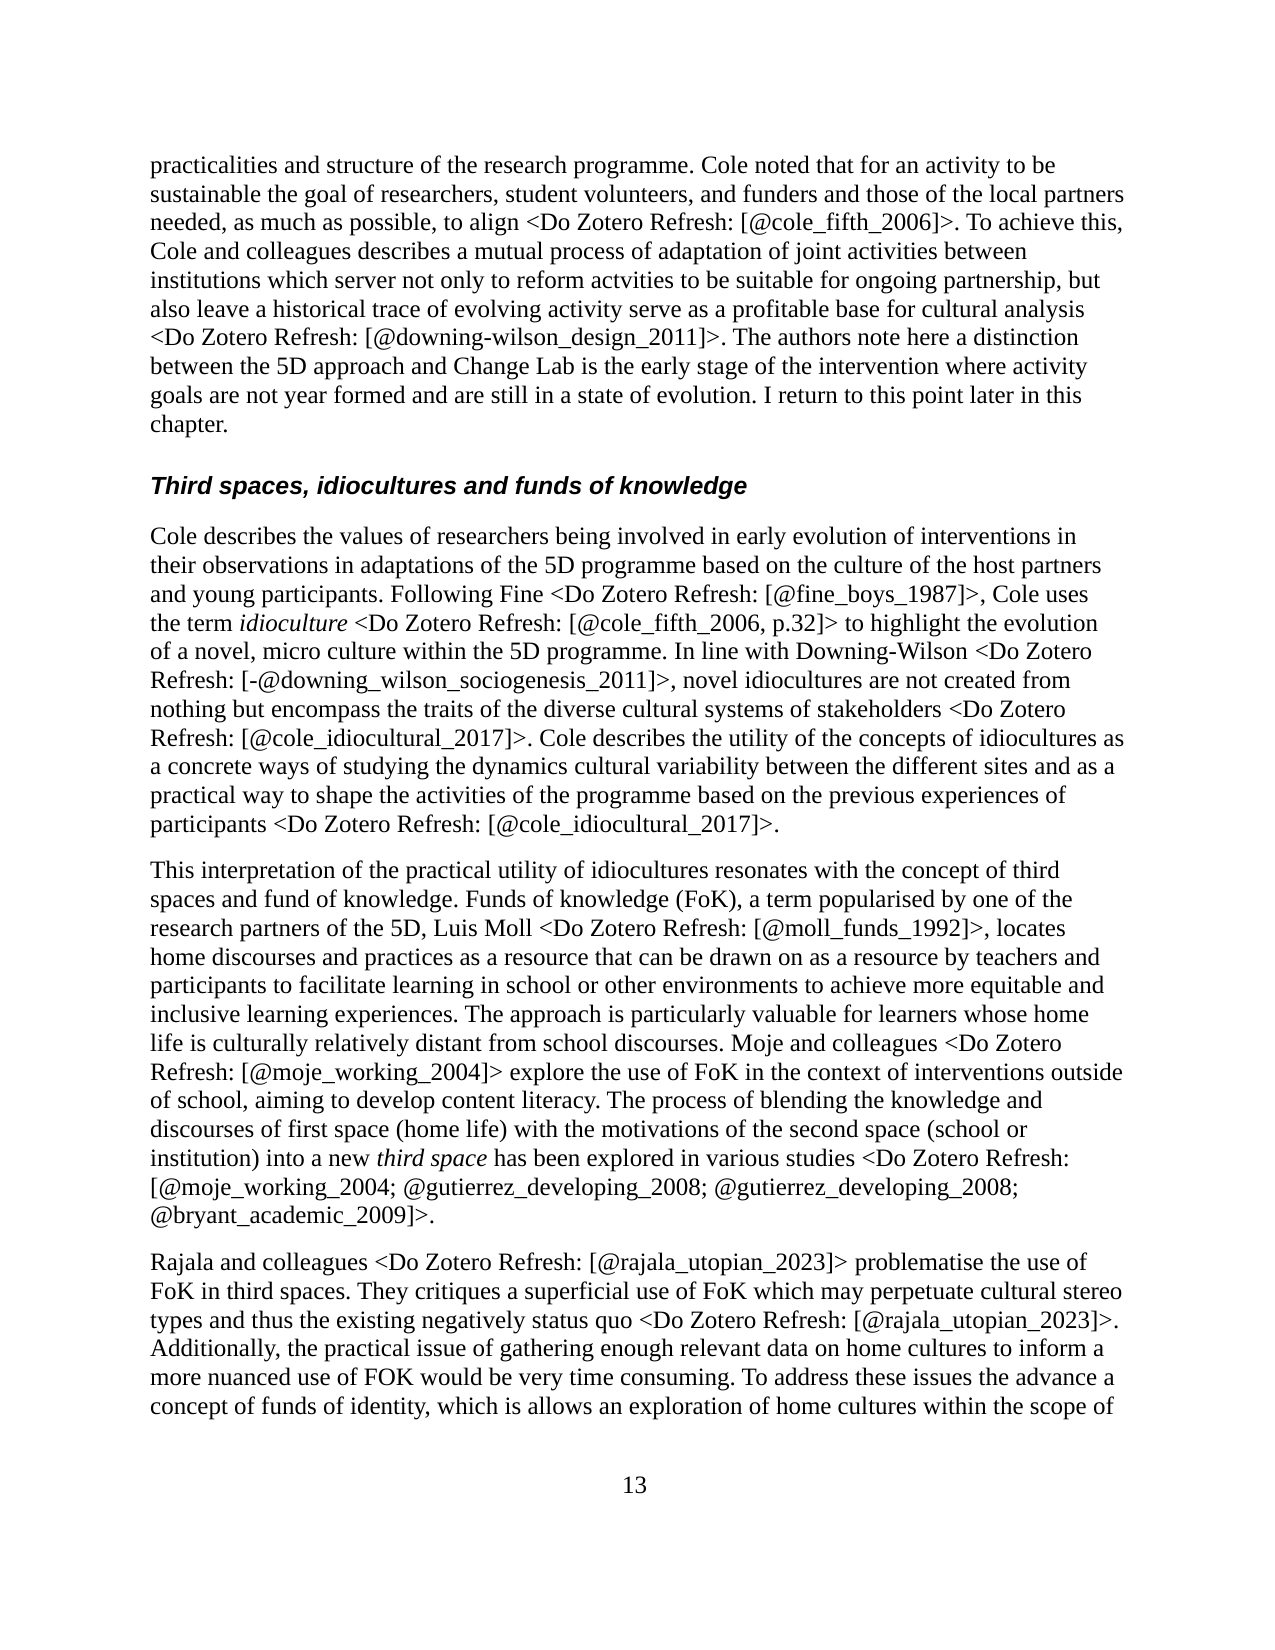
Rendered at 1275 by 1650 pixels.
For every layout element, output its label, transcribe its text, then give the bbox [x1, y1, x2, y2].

text practicalities and structure of the research programme. Cole noted that for an activity to be sustainable the goal of researchers, student volunteers, and funders and those of the local partners needed, as much as possible, to align <Do Zotero Refresh: [@cole_fifth_2006]>. To achieve this, Cole and colleagues describes a mutual process of adaptation of joint activities between institutions which server not only to reform actvities to be suitable for ongoing partnership, but also leave a historical trace of evolving activity serve as a profitable base for cultural analysis <Do Zotero Refresh: [@downing-wilson_design_2011]>. The authors note here a distinction between the 5D approach and Change Lab is the early stage of the intervention where activity goals are not year formed and are still in a state of evolution. I return to this point later in this chapter. [150, 150, 1125, 437]
text Rajala and colleagues <Do Zotero Refresh: [@rajala_utopian_2023]> problematise the use of FoK in third spaces. They critiques a superficial use of FoK which may perpetuate cultural stereo types and thus the existing negatively status quo <Do Zotero Refresh: [@rajala_utopian_2023]>. Additionally, the practical issue of gathering enough relevant data on home cultures to inform a more nuanced use of FOK would be very time consuming. To address these issues the advance a concept of funds of identity, which is allows an exploration of home cultures within the scope of [150, 1247, 1125, 1420]
text This interpretation of the practical utility of idiocultures resonates with the concept of third spaces and fund of knowledge. Funds of knowledge (FoK), a term popularised by one of the research partners of the 5D, Luis Moll <Do Zotero Refresh: [@moll_funds_1992]>, locates home discourses and practices as a resource that can be drawn on as a resource by teachers and participants to facilitate learning in school or other environments to achieve more equitable and inclusive learning experiences. The approach is particularly valuable for learners whose home life is culturally relatively distant from school discourses. Moje and colleagues <Do Zotero Refresh: [@moje_working_2004]> explore the use of FoK in the context of interventions outside of school, aiming to develop content literacy. The process of blending the knowledge and discourses of first space (home life) with the motivations of the second space (school or institution) into a new third space has been explored in various studies <Do Zotero Refresh: [@moje_working_2004; @gutierrez_developing_2008; @gutierrez_developing_2008; @bryant_academic_2009]>. [150, 856, 1125, 1229]
subtitle Third spaces, idiocultures and funds of knowledge [150, 471, 1125, 500]
text Cole describes the values of researchers being involved in early evolution of interventions in their observations in adaptations of the 5D programme based on the culture of the host partners and young participants. Following Fine <Do Zotero Refresh: [@fine_boys_1987]>, Cole uses the term idioculture <Do Zotero Refresh: [@cole_fifth_2006, p.32]> to highlight the evolution of a novel, micro culture within the 5D programme. In line with Downing-Wilson <Do Zotero Refresh: [-@downing_wilson_sociogenesis_2011]>, novel idiocultures are not created from nothing but encompass the traits of the diverse cultural systems of stakeholders <Do Zotero Refresh: [@cole_idiocultural_2017]>. Cole describes the utility of the concepts of idiocultures as a concrete ways of studying the dynamics cultural variability between the different sites and as a practical way to shape the activities of the programme based on the previous experiences of participants <Do Zotero Refresh: [@cole_idiocultural_2017]>. [150, 521, 1125, 838]
